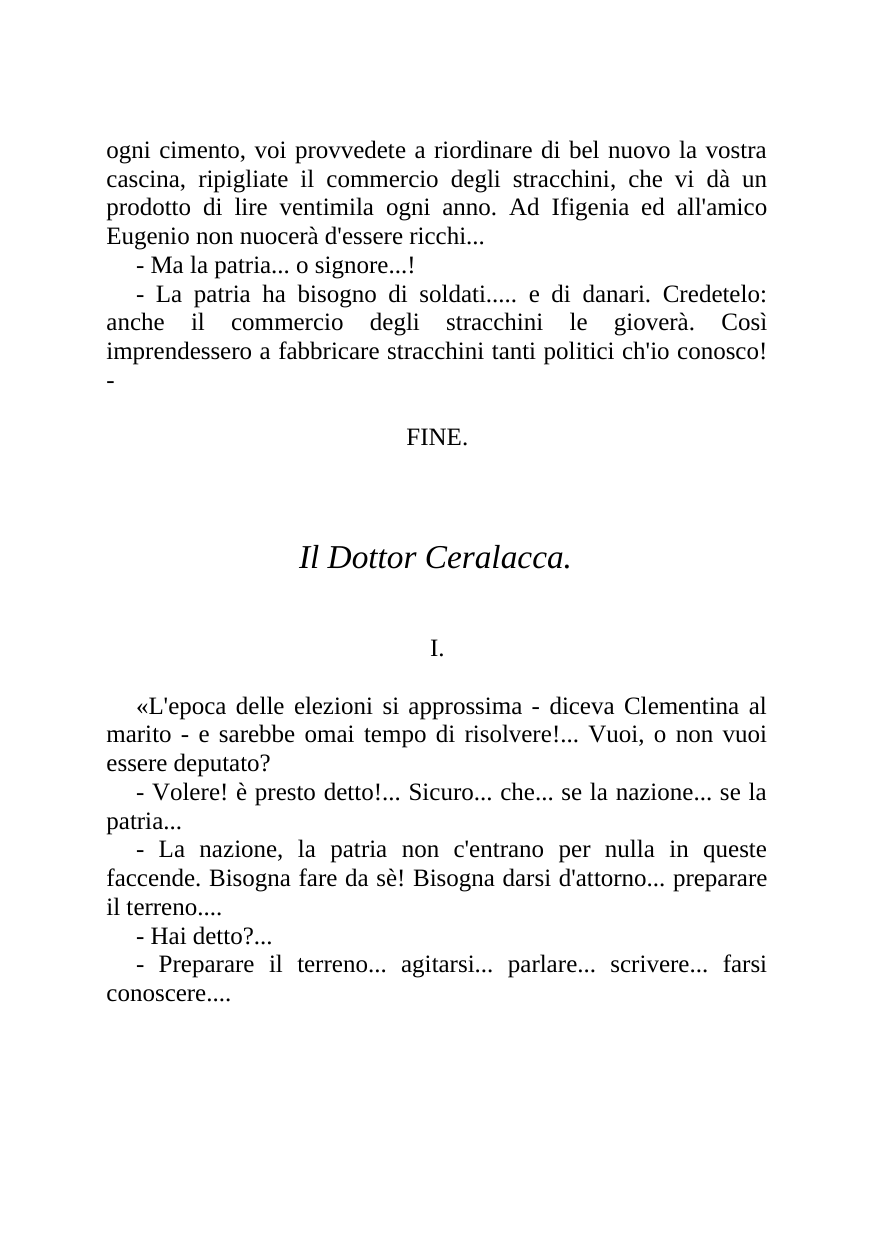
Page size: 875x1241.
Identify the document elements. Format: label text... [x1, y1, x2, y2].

text - La nazione, la patria non c'entrano per nulla in queste faccende. Bisogna fare da sè! Bisogna darsi d'attorno... preparare il terreno.... [106, 834, 768, 921]
text - Hai detto?... [106, 921, 768, 949]
text FINE. [106, 422, 768, 451]
text - Ma la patria... o signore...! [106, 250, 768, 279]
text - Volere! è presto detto!... Sicuro... che... se la nazione... se la patria... [106, 777, 768, 834]
text Il Dottor Ceralacca. [106, 537, 768, 576]
text ogni cimento, voi provvedete a riordinare di bel nuovo la vostra cascina, ripigliate il commercio degli stracchini, che vi dà un prodotto di lire ventimila ogni anno. Ad Ifigenia ed all'amico Eugenio non nuocerà d'essere ricchi... [106, 135, 768, 250]
text - Preparare il terreno... agitarsi... parlare... scrivere... farsi conoscere.... [106, 949, 768, 1007]
text «L'epoca delle elezioni si approssima - diceva Clementina al marito - e sarebbe omai tempo di risolvere!... Vuoi, o non vuoi essere deputato? [106, 691, 768, 777]
text I. [106, 633, 768, 662]
text - La patria ha bisogno di soldati..... e di danari. Credetelo: anche il commercio degli stracchini le gioverà. Così imprendessero a fabbricare stracchini tanti politici ch'io conosco! - [106, 279, 768, 394]
